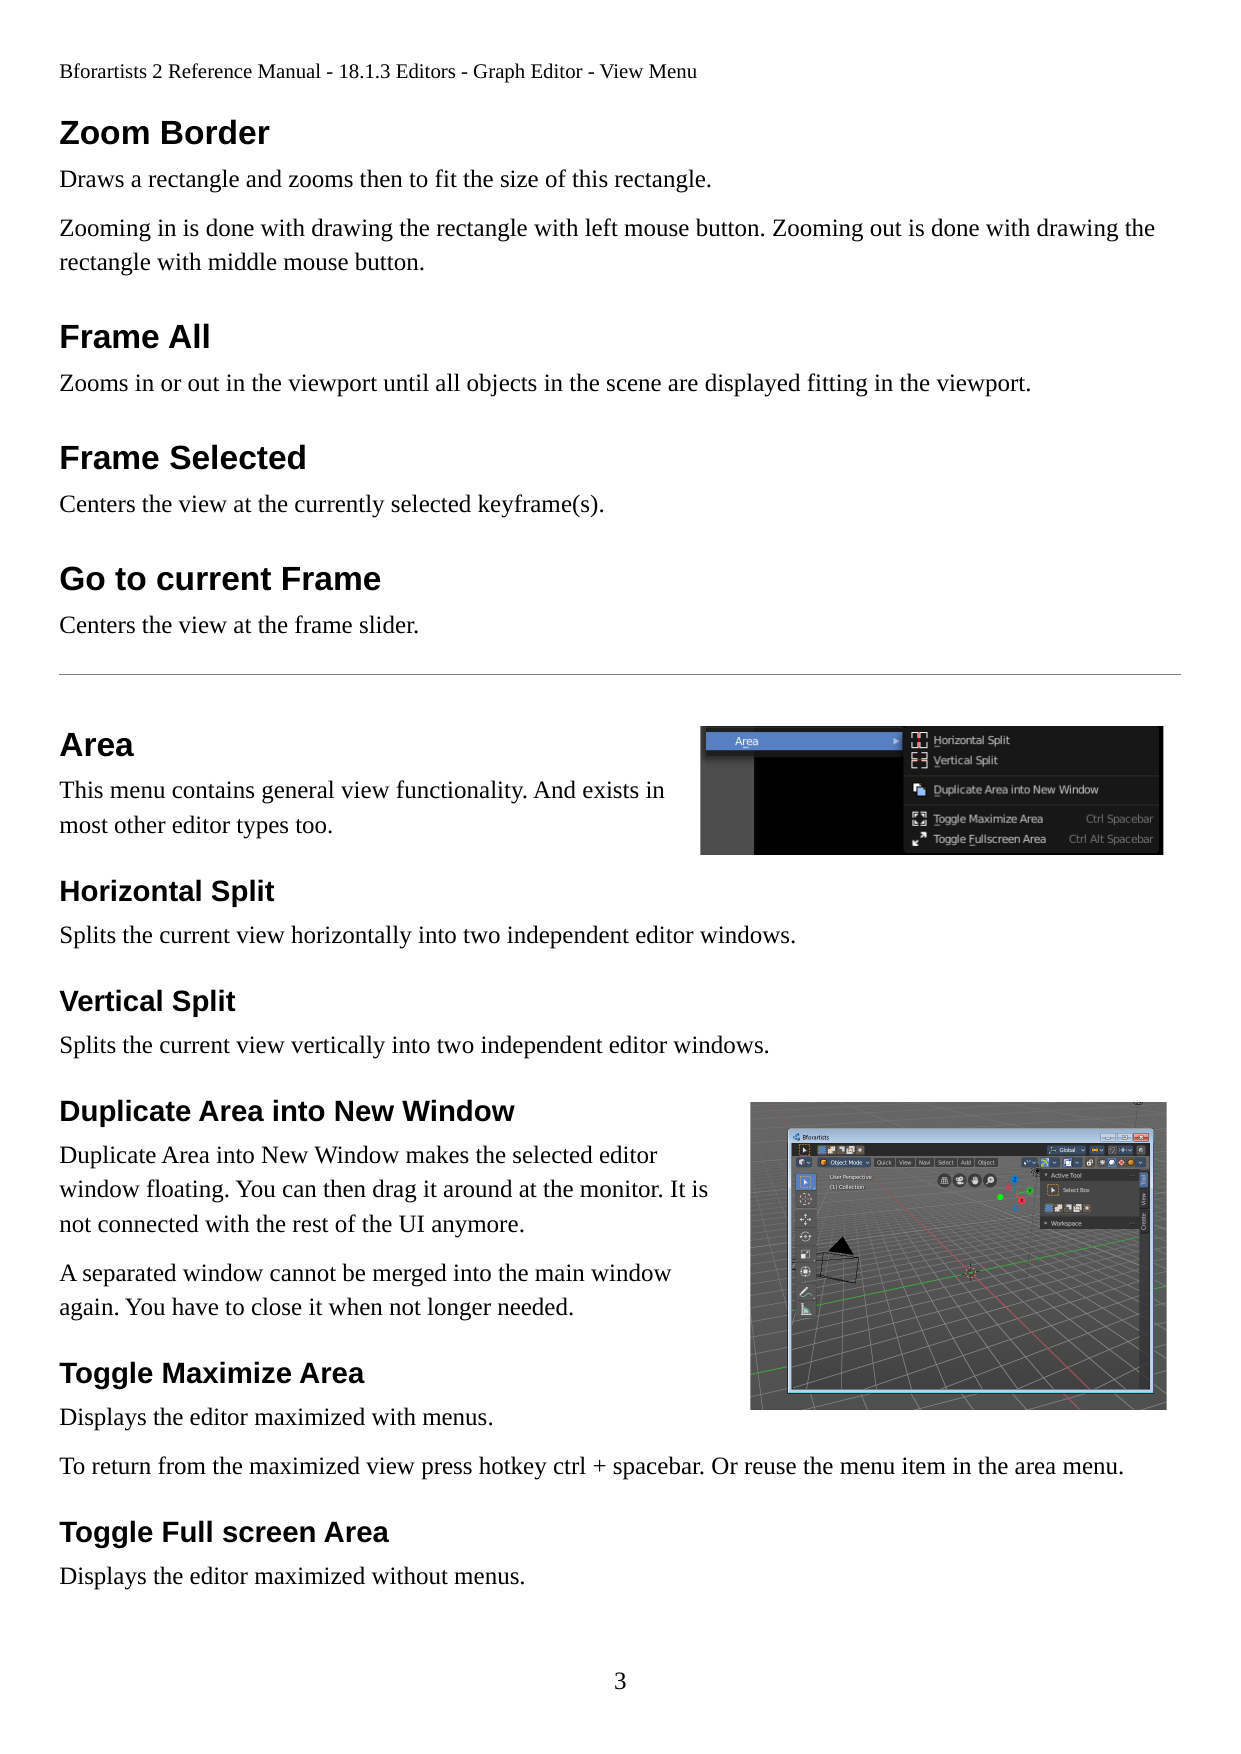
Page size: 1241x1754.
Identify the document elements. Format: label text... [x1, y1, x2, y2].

subtitle Area [59, 724, 1181, 763]
subtitle Go to current Frame [59, 559, 1181, 598]
subtitle Frame Selected [59, 438, 1181, 477]
text Displays the editor maximized without menus. [59, 1561, 1181, 1590]
subtitle Zoom Border [59, 113, 1181, 151]
text Centers the view at the frame slider. [59, 610, 1181, 639]
text To return from the maximized view press hotkey ctrl + spacebar. Or reuse the menu item in the area menu. [59, 1451, 1181, 1480]
text Zooms in or out in the viewport until all objects in the scene are displayed fitting in the viewport. [59, 368, 1181, 397]
text Duplicate Area into New Window makes the selected editor window floating. You can then drag it around at the monitor. It is not connected with the rest of the UI anymore. [59, 1140, 750, 1237]
text Draws a rectangle and zooms then to fit the size of this rectangle. [59, 164, 1181, 192]
text Splits the current view vertically into two independent editor windows. [59, 1030, 1181, 1059]
text Splits the current view horizontally into two independent editor windows. [59, 920, 1181, 949]
picture [750, 1102, 1167, 1410]
subtitle Vertical Split [59, 984, 1181, 1017]
subtitle Duplicate Area into New Window [59, 1093, 1181, 1127]
text This menu contains general view functionality. And exists in most other editor types too. [59, 776, 700, 839]
subtitle Frame All [59, 317, 1181, 356]
picture [700, 726, 1164, 855]
subtitle Toggle Maximize Area [59, 1356, 750, 1390]
text Zooming in is done with drawing the rectangle with left mouse button. Zooming out is done with drawing the rectangle with middle mouse button. [59, 213, 1181, 276]
subtitle [1167, 1356, 1181, 1390]
subtitle Toggle Full screen Area [59, 1515, 1181, 1549]
text A separated window cannot be merged into the main window again. You have to close it when not longer needed. [59, 1258, 750, 1321]
text Displays the editor maximized with menus. [59, 1402, 1181, 1431]
subtitle Horizontal Split [59, 874, 1181, 907]
text Centers the view at the currently selected keyframe(s). [59, 489, 1181, 518]
